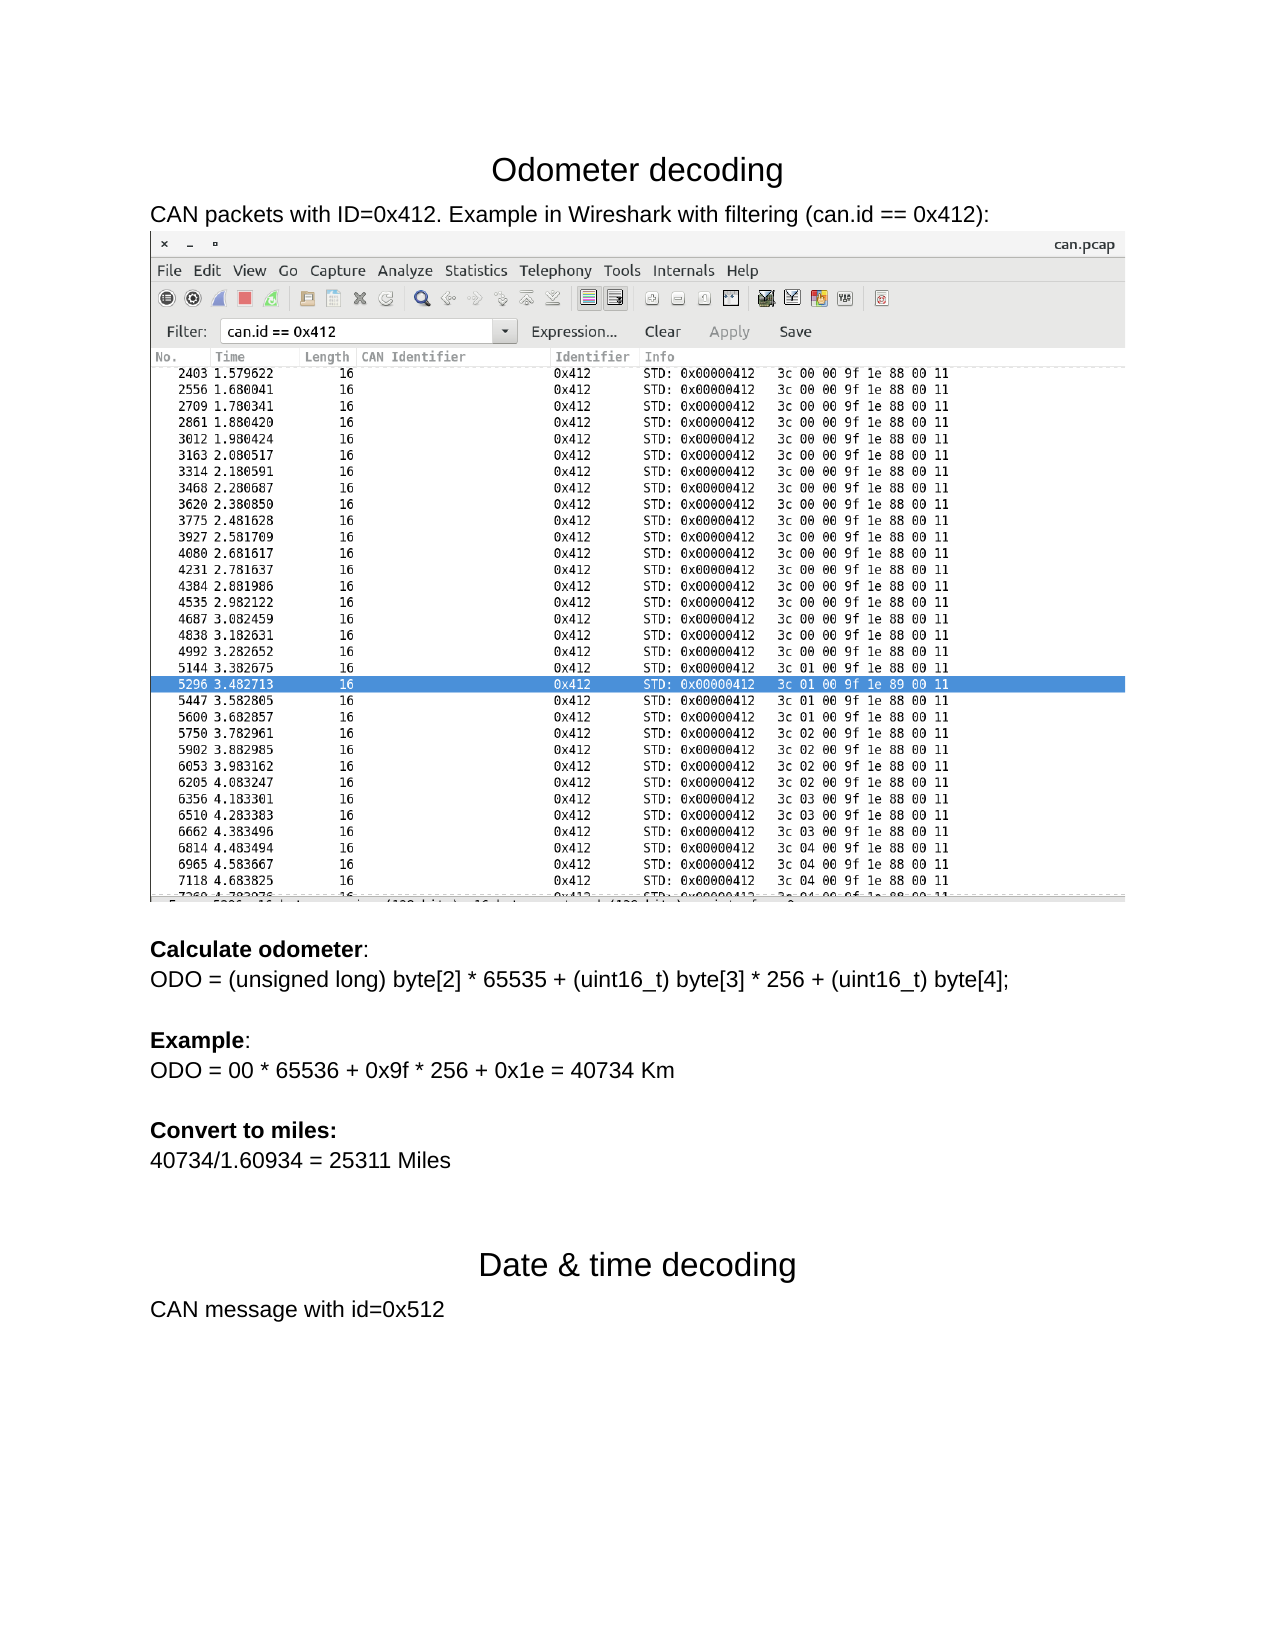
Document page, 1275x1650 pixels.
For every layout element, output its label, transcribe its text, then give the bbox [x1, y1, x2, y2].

picture [150, 231, 1125, 902]
text Example: [150, 1027, 1125, 1053]
text Calculate odometer: [150, 936, 1125, 962]
subtitle Odometer decoding [150, 150, 1125, 188]
text ODO = (unsigned long) byte[2] * 65535 + (uint16_t) byte[3] * 256 + (uint16_t) byte[4]; [150, 966, 1125, 993]
text ODO = 00 * 65536 + 0x9f * 256 + 0x1e = 40734 Km [150, 1057, 1125, 1083]
text Convert to miles: [150, 1117, 1125, 1144]
subtitle Date & time decoding [150, 1245, 1125, 1284]
text CAN packets with ID=0x412. Example in Wireshark with filtering (can.id == 0x412): [150, 201, 1125, 227]
text CAN message with id=0x512 [150, 1296, 1125, 1323]
text 40734/1.60934 = 25311 Miles [150, 1147, 1125, 1174]
